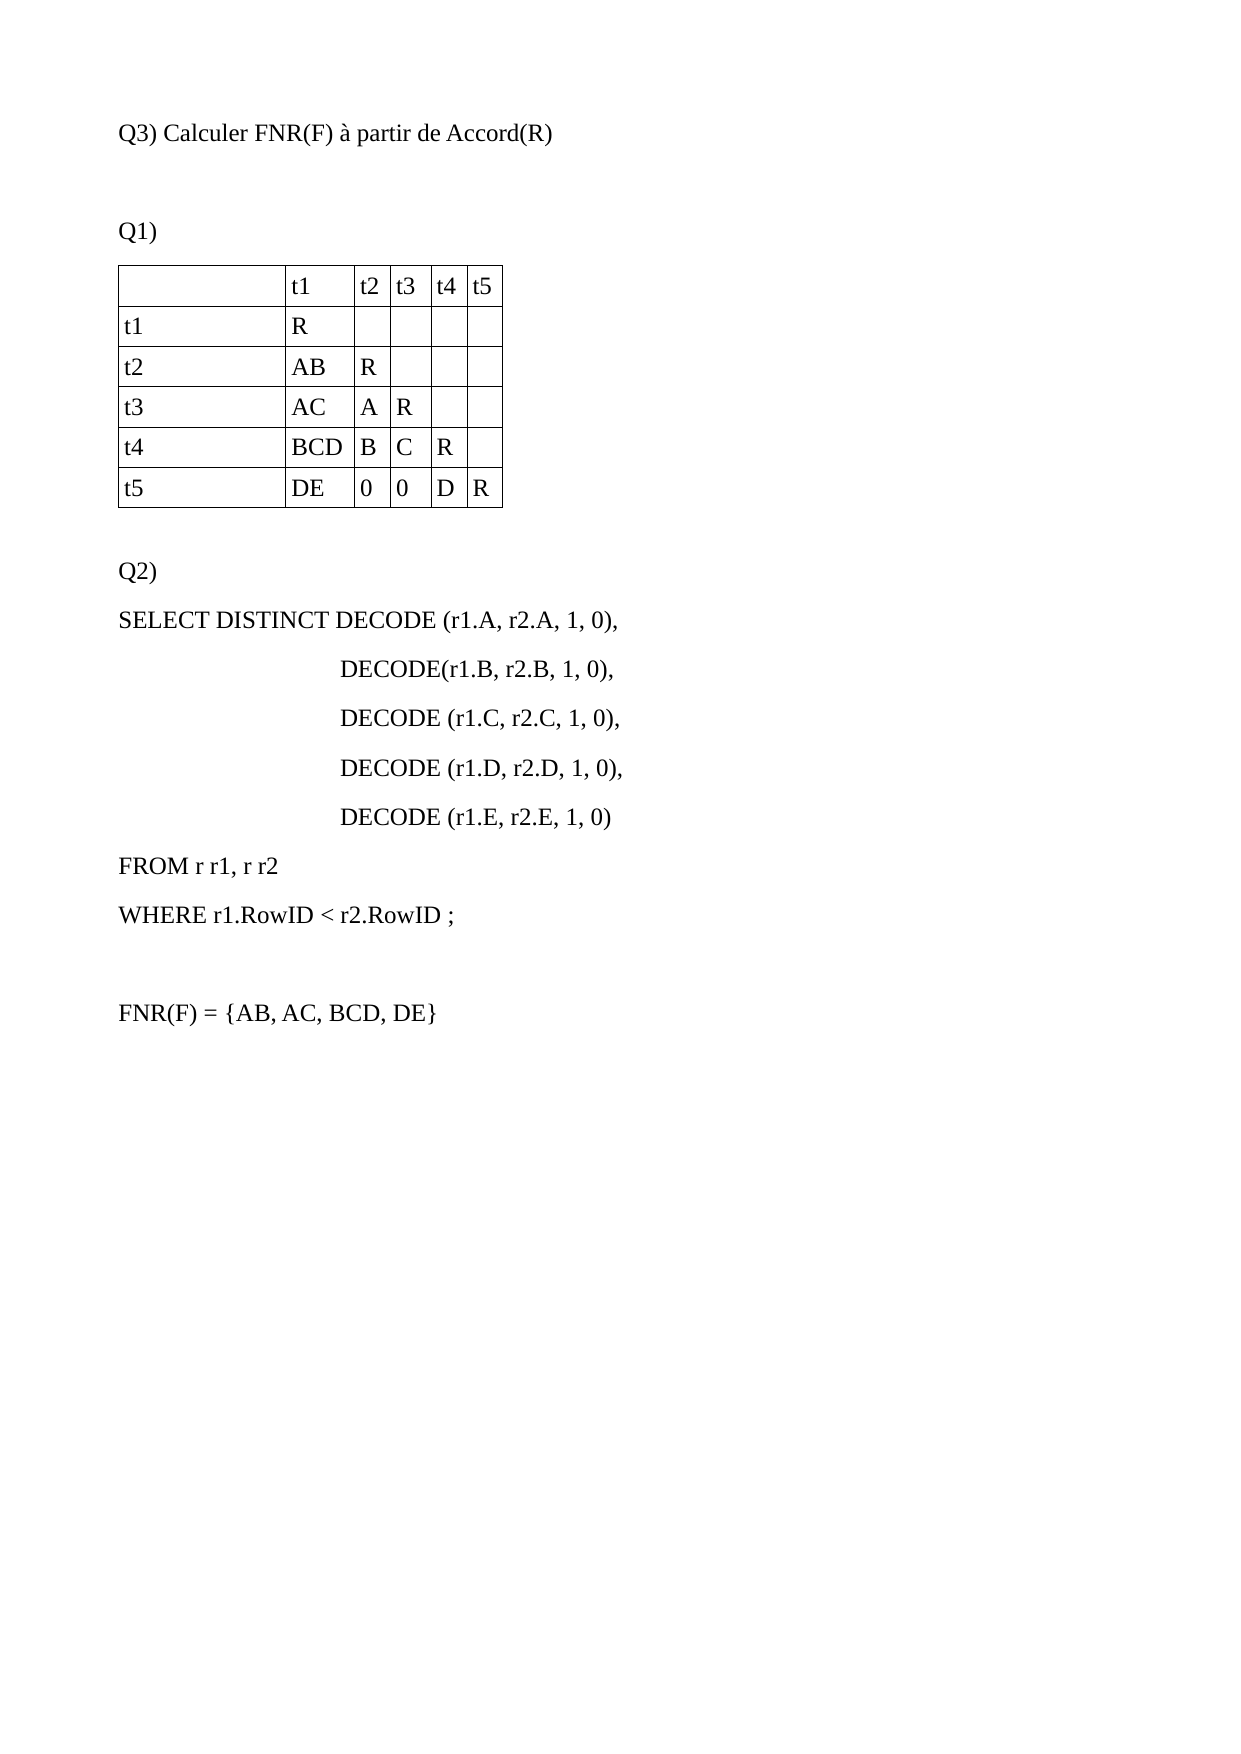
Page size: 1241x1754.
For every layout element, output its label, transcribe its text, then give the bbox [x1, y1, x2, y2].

table_cell [468, 387, 502, 427]
table_cell A [355, 387, 390, 427]
text DECODE (r1.C, r2.C, 1, 0), [118, 703, 1122, 732]
table_cell D [432, 468, 467, 507]
table_cell 0 [391, 468, 431, 507]
table_cell [468, 307, 502, 346]
table_cell t5 [119, 468, 285, 507]
table_header t3 [391, 266, 431, 306]
table_cell [355, 307, 390, 346]
text DECODE (r1.E, r2.E, 1, 0) [118, 802, 1122, 830]
table_cell AC [286, 387, 354, 427]
table_cell [391, 307, 431, 346]
text DECODE (r1.D, r2.D, 1, 0), [118, 753, 1122, 781]
text FNR(F) = {AB, AC, BCD, DE} [118, 998, 1122, 1027]
table_header t2 [355, 266, 390, 306]
text Q2) [118, 556, 1122, 585]
text FROM r r1, r r2 [118, 851, 1122, 879]
table_cell C [391, 428, 431, 467]
text DECODE(r1.B, r2.B, 1, 0), [118, 654, 1122, 683]
table_cell R [286, 307, 354, 346]
table_cell 0 [355, 468, 390, 507]
table_cell R [355, 347, 390, 386]
table_cell [391, 347, 431, 386]
table_cell [432, 387, 467, 427]
text Q3) Calculer FNR(F) à partir de Accord(R) [118, 118, 1122, 147]
text Q1) [118, 216, 1122, 245]
table_cell R [391, 387, 431, 427]
table_cell t1 [119, 307, 285, 346]
table_cell R [468, 468, 502, 507]
table_cell BCD [286, 428, 354, 467]
text SELECT DISTINCT DECODE (r1.A, r2.A, 1, 0), [118, 605, 1122, 634]
table_header t1 [286, 266, 354, 306]
table_header t5 [468, 266, 502, 306]
table_cell t2 [119, 347, 285, 386]
table_cell [468, 428, 502, 467]
table_header t4 [432, 266, 467, 306]
table_cell t3 [119, 387, 285, 427]
table_cell [432, 307, 467, 346]
table_header [119, 266, 285, 306]
table_cell AB [286, 347, 354, 386]
table_cell t4 [119, 428, 285, 467]
table_cell B [355, 428, 390, 467]
table_cell [432, 347, 467, 386]
table_cell R [432, 428, 467, 467]
table_cell [468, 347, 502, 386]
text WHERE r1.RowID < r2.RowID ; [118, 900, 1122, 928]
table_cell DE [286, 468, 354, 507]
